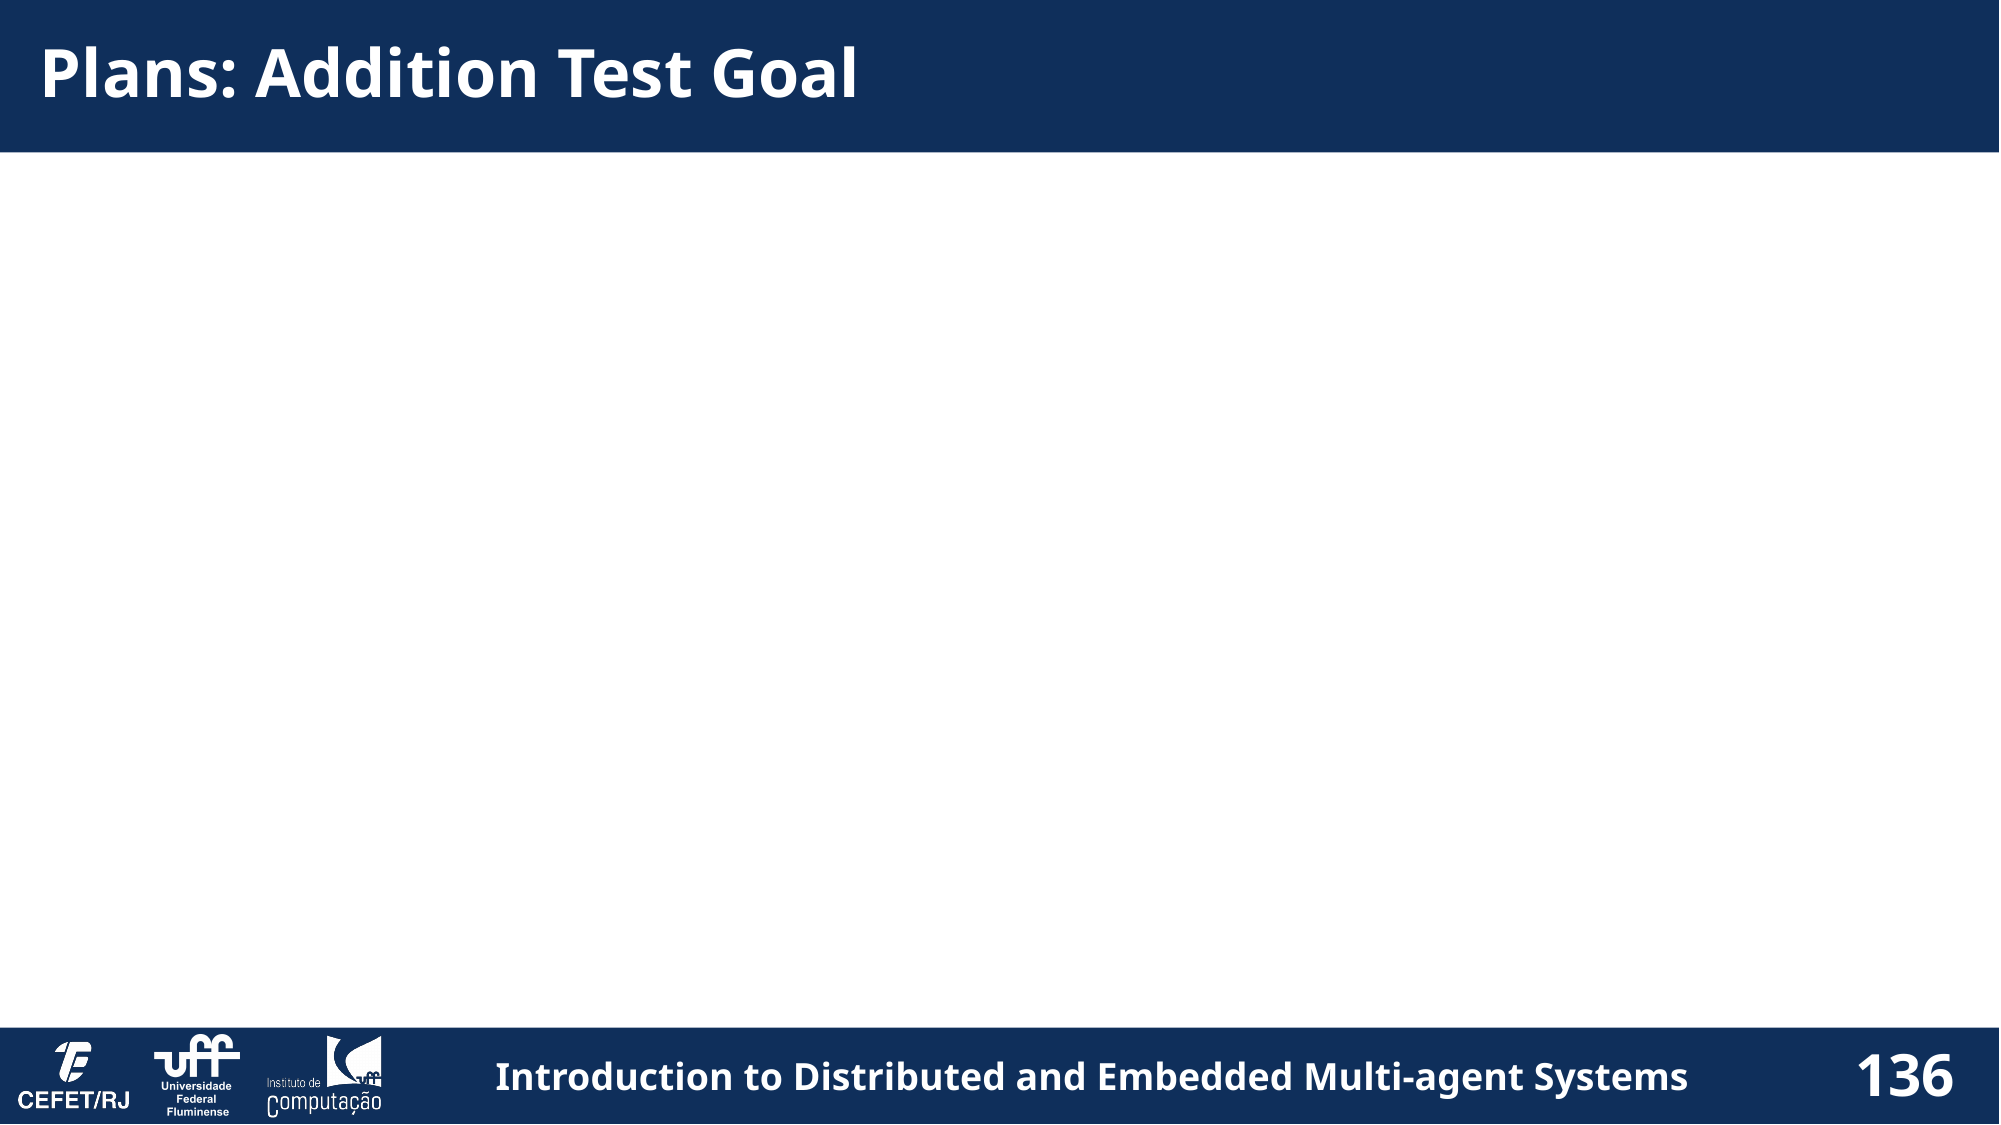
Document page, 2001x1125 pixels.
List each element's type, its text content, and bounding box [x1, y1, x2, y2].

picture [18, 1021, 129, 1125]
picture [153, 1033, 241, 1121]
picture [265, 1033, 383, 1118]
text_box Plans: Addition Test Goal [25, 23, 1999, 119]
